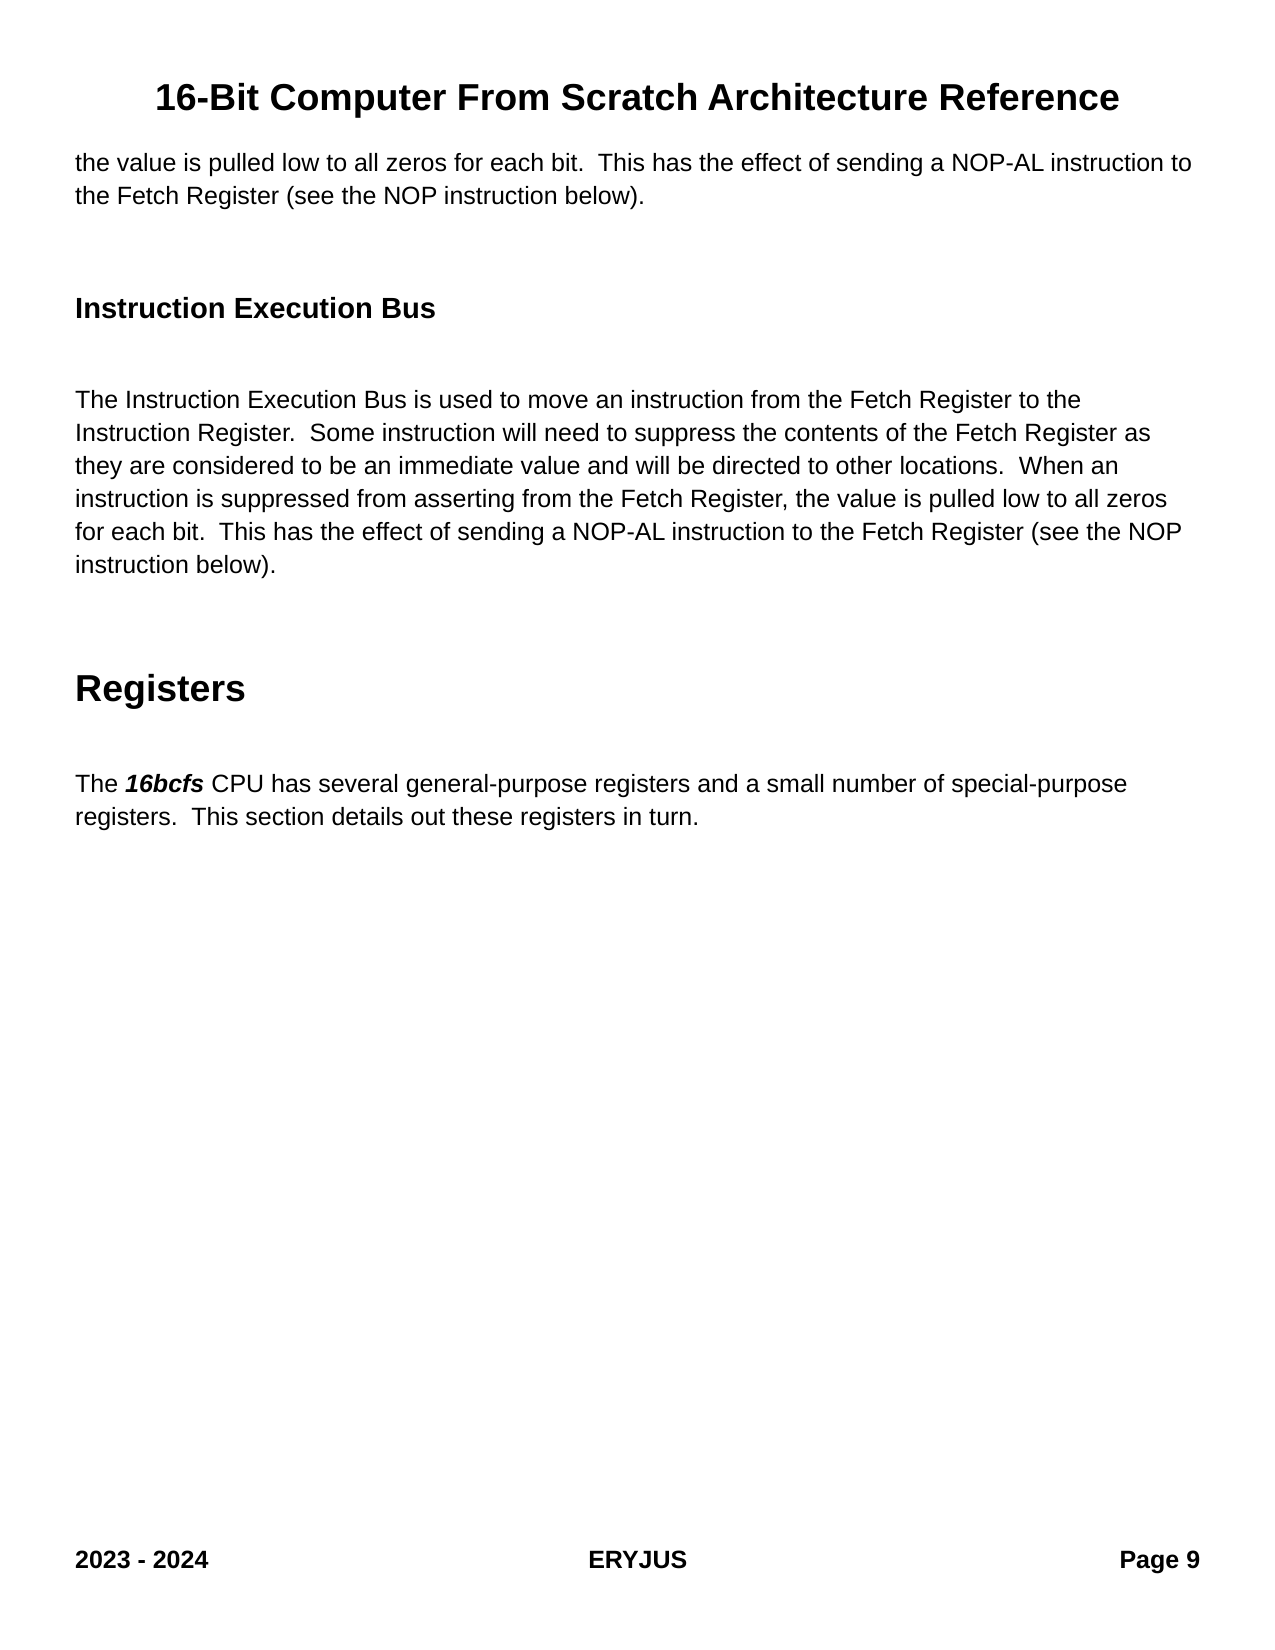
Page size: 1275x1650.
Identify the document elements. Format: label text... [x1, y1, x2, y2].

text The Instruction Execution Bus is used to move an instruction from the Fetch Register to the Instruction Register. Some instruction will need to suppress the contents of the Fetch Register as they are considered to be an immediate value and will be directed to other locations. When an instruction is suppressed from asserting from the Fetch Register, the value is pulled low to all zeros for each bit. This has the effect of sending a NOP-AL instruction to the Fetch Register (see the NOP instruction below). [75, 384, 1200, 578]
subtitle Registers [75, 666, 1200, 709]
subtitle Instruction Execution Bus [75, 291, 1200, 324]
text The 16bcfs CPU has several general-purpose registers and a small number of special-purpose registers. This section details out these registers in turn. [75, 769, 1200, 831]
text the value is pulled low to all zeros for each bit. This has the effect of sending a NOP-AL instruction to the Fetch Register (see the NOP instruction below). [75, 148, 1200, 210]
